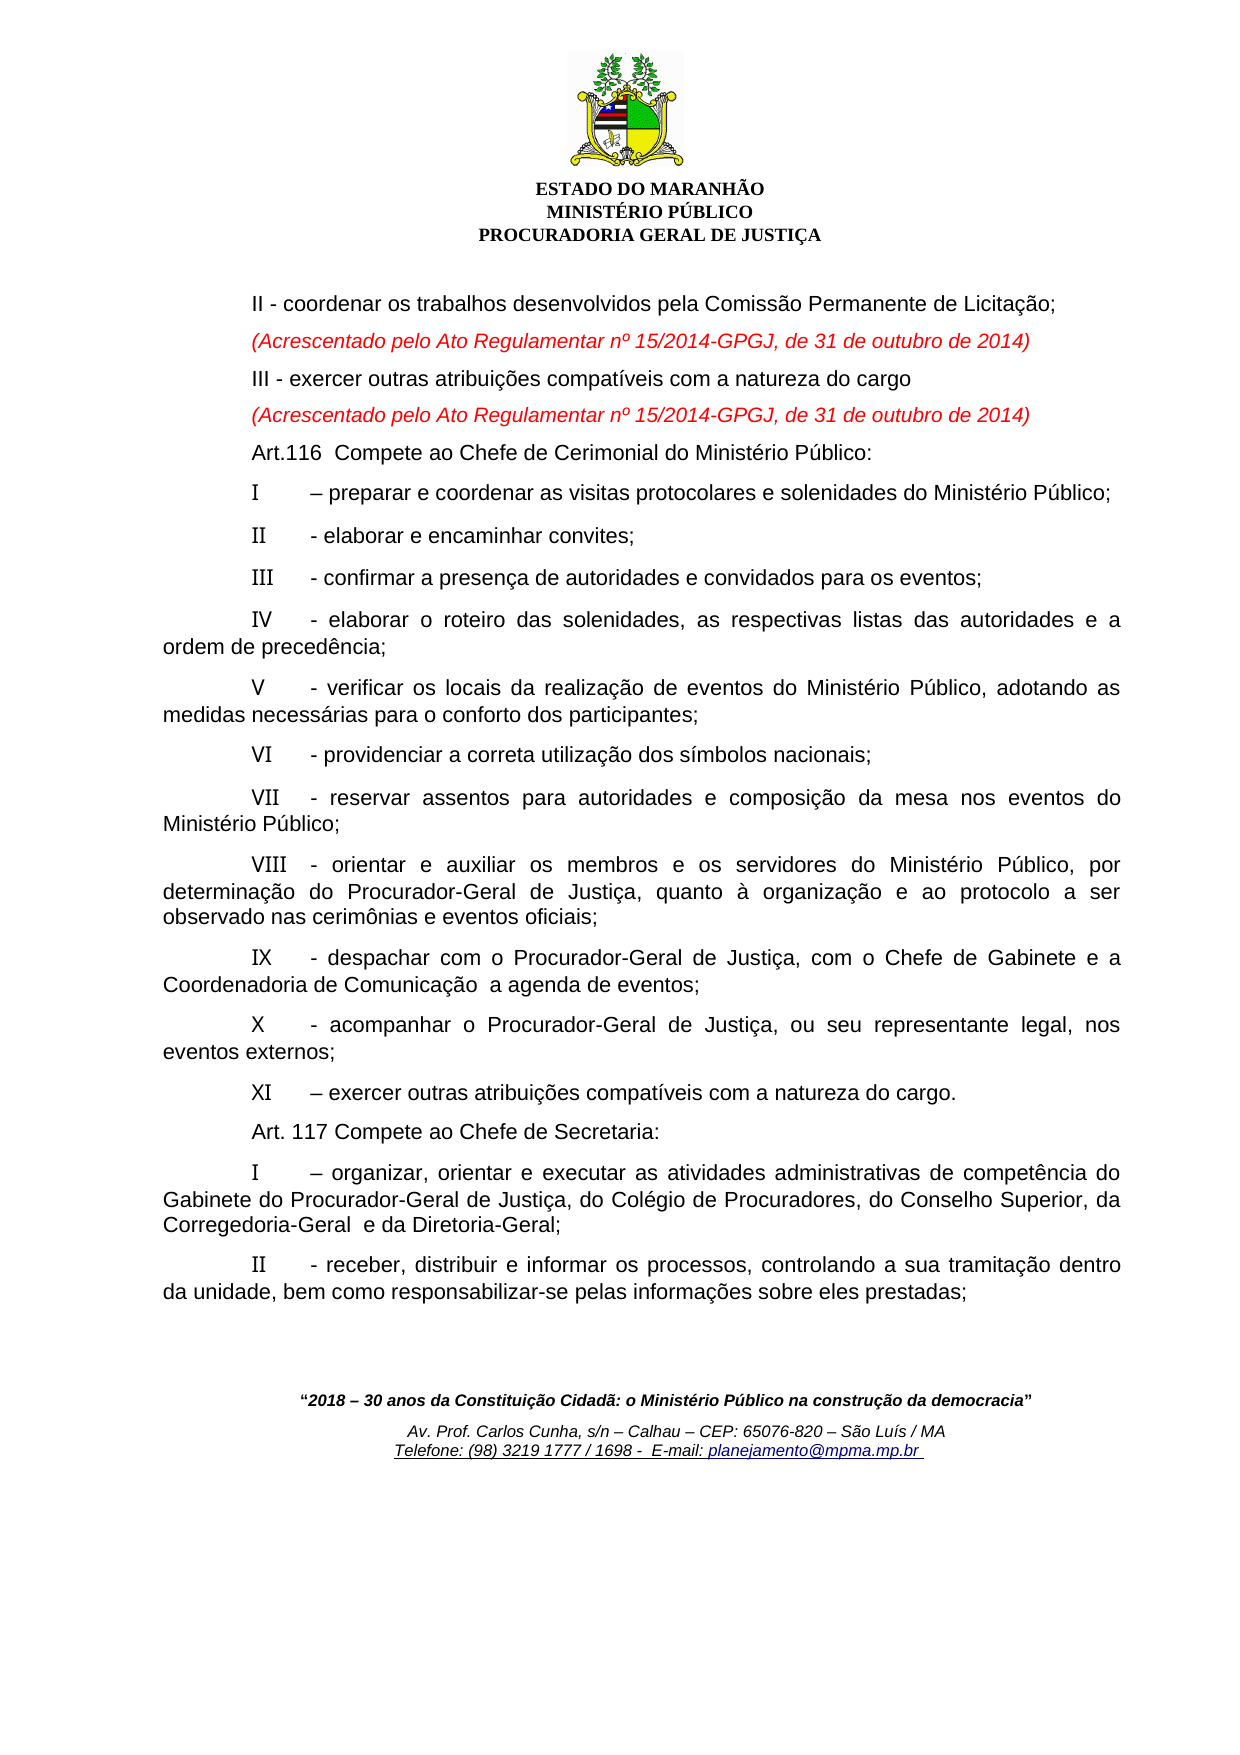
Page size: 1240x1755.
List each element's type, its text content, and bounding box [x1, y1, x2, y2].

list - verificar os locais da realização de eventos do Ministério Público, adotando as medidas necessárias para o conforto dos participantes; [163, 672, 1122, 727]
list – exercer outras atribuições compatíveis com a natureza do cargo. [163, 1077, 1122, 1107]
list - despachar com o Procurador-Geral de Justiça, com o Chefe de Gabinete e a Coordenadoria de Comunicação a agenda de eventos; [163, 942, 1122, 997]
text (Acrescentado pelo Ato Regulamentar nº 15/2014-GPGJ, de 31 de outubro de 2014) [163, 329, 1121, 353]
text III - exercer outras atribuições compatíveis com a natureza do cargo [163, 366, 1121, 391]
list - orientar e auxiliar os membros e os servidores do Ministério Público, por determinação do Procurador-Geral de Justiça, quanto à organização e ao protocolo a ser observado nas cerimônias e eventos oficiais; [163, 849, 1122, 929]
list - elaborar o roteiro das solenidades, as respectivas listas das autoridades e a ordem de precedência; [163, 604, 1122, 659]
text (Acrescentado pelo Ato Regulamentar nº 15/2014-GPGJ, de 31 de outubro de 2014) [163, 403, 1121, 427]
list - elaborar e encaminhar convites; [163, 520, 1122, 549]
text II - coordenar os trabalhos desenvolvidos pela Comissão Permanente de Licitação; [163, 291, 1122, 317]
list – preparar e coordenar as visitas protocolares e solenidades do Ministério Público; [163, 477, 1122, 507]
text Art. 117 Compete ao Chefe de Secretaria: [163, 1119, 1122, 1144]
list - receber, distribuir e informar os processos, controlando a sua tramitação dentro da unidade, bem como responsabilizar-se pelas informações sobre eles prestadas; [163, 1249, 1122, 1304]
list - confirmar a presença de autoridades e convidados para os eventos; [163, 562, 1122, 592]
list – organizar, orientar e executar as atividades administrativas de competência do Gabinete do Procurador-Geral de Justiça, do Colégio de Procuradores, do Conselho Superior, da Corregedoria-Geral e da Diretoria-Geral; [163, 1157, 1122, 1237]
list - providenciar a correta utilização dos símbolos nacionais; [163, 739, 1122, 769]
list - reservar assentos para autoridades e composição da mesa nos eventos do Ministério Público; [163, 782, 1122, 837]
list - acompanhar o Procurador-Geral de Justiça, ou seu representante legal, nos eventos externos; [163, 1009, 1122, 1064]
text Art.116 Compete ao Chefe de Cerimonial do Ministério Público: [163, 440, 1121, 465]
